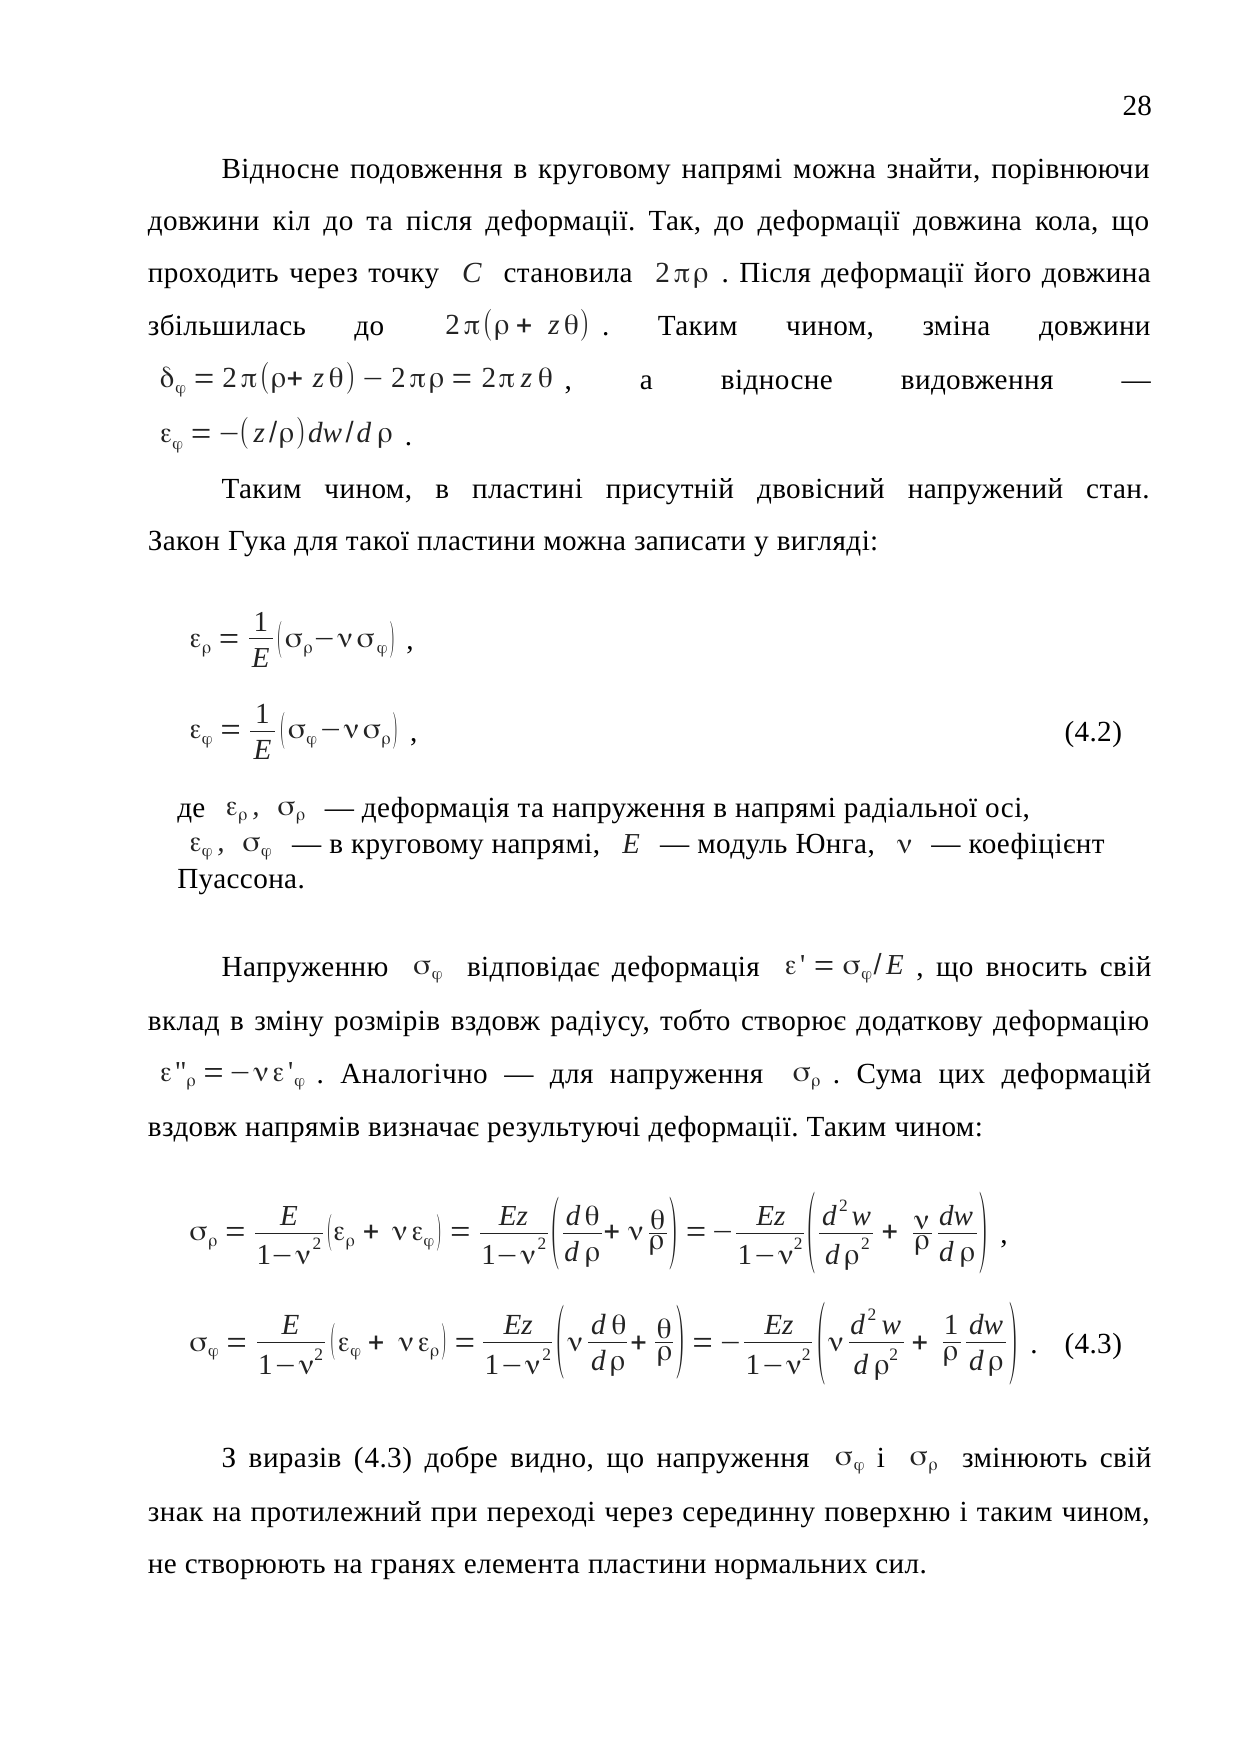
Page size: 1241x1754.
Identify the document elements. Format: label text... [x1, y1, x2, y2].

text , (4.2) [148, 667, 1152, 759]
text Таким чином, в пластині присутній двовісний напружений стан. Закон Гука для такої пластини можна записати у вигляді: [148, 471, 1152, 557]
text Відносне подовження в круговому напрямі можна знайти, порівнюючи довжини кіл до та після деформації. Так, до деформації довжина кола, що проходить через точку становила . Після деформації його довжина збільшилась до . Таким чином, зміна довжини , а відносне видовження — . [148, 152, 1152, 453]
text . (4.3) [148, 1270, 1152, 1415]
text , [148, 576, 1152, 667]
text , [148, 1162, 1152, 1270]
text де — деформація та напруження в напрямі радіальної осі, — в круговому напрямі, — модуль Юнга, — коефіцієнт Пуассона. [148, 759, 1152, 924]
text З виразів (4.3) добре видно, що напруження і змінюють свій знак на протилежний при переході через серединну поверхню і таким чином, не створюють на гранях елемента пластини нормальних сил. [148, 1439, 1152, 1579]
text Напруженню відповідає деформація , що вносить свій вклад в зміну розмірів вздовж радіусу, тобто створює додаткову деформацію . Аналогічно — для напруження . Сума цих деформацій вздовж напрямів визначає результуючі деформації. Таким чином: [148, 948, 1152, 1143]
